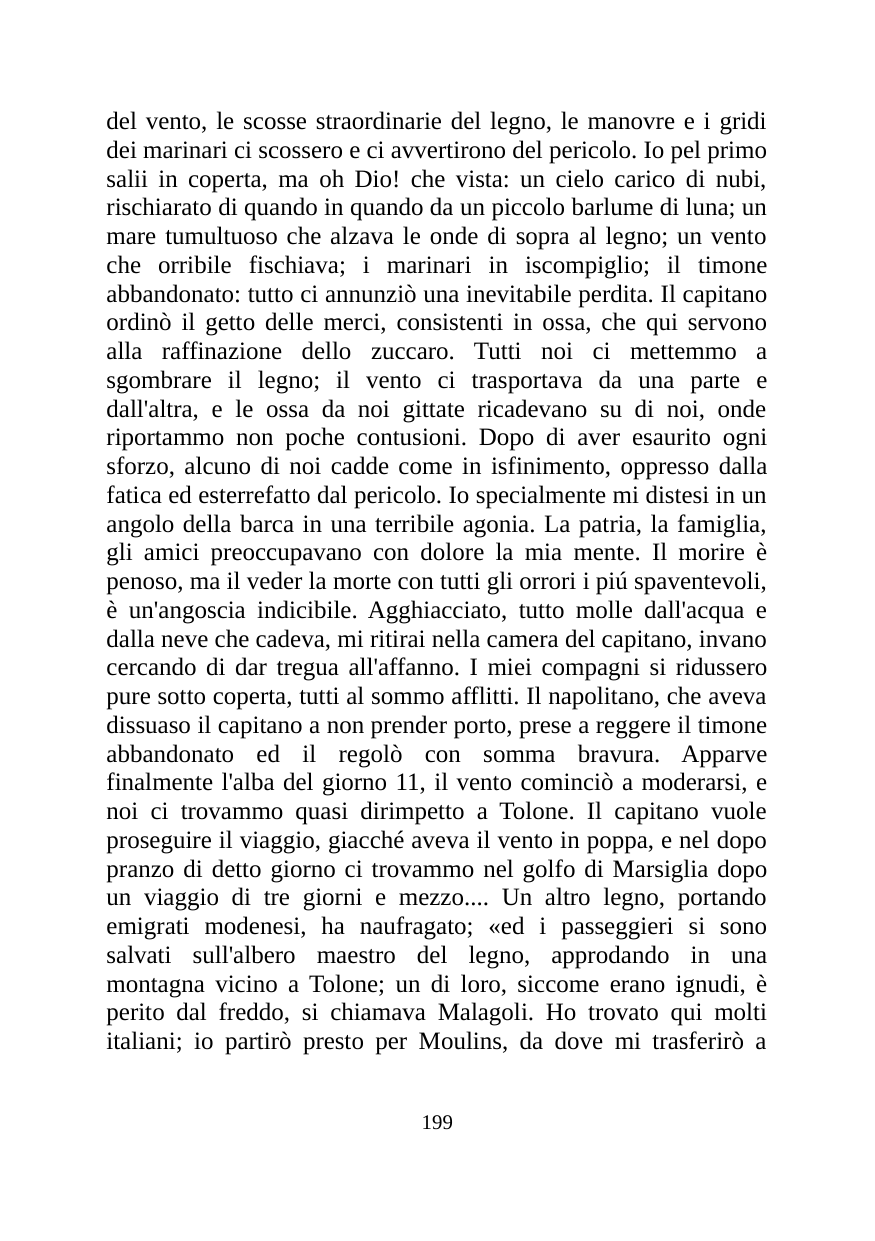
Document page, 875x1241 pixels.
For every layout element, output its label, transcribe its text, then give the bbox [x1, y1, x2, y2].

text del vento, le scosse straordinarie del legno, le manovre e i gridi dei marinari ci scossero e ci avvertirono del pericolo. Io pel primo salii in coperta, ma oh Dio! che vista: un cielo carico di nubi, rischiarato di quando in quando da un piccolo barlume di luna; un mare tumultuoso che alzava le onde di sopra al legno; un vento che orribile fischiava; i marinari in iscompiglio; il timone abbandonato: tutto ci annunziò una inevitabile perdita. Il capitano ordinò il getto delle merci, consistenti in ossa, che qui servono alla raffinazione dello zuccaro. Tutti noi ci mettemmo a sgombrare il legno; il vento ci trasportava da una parte e dall'altra, e le ossa da noi gittate ricadevano su di noi, onde riportammo non poche contusioni. Dopo di aver esaurito ogni sforzo, alcuno di noi cadde come in isfinimento, oppresso dalla fatica ed esterrefatto dal pericolo. Io specialmente mi distesi in un angolo della barca in una terribile agonia. La patria, la famiglia, gli amici preoccupavano con dolore la mia mente. Il morire è penoso, ma il veder la morte con tutti gli orrori i piú spaventevoli, è un'angoscia indicibile. Agghiacciato, tutto molle dall'acqua e dalla neve che cadeva, mi ritirai nella camera del capitano, invano cercando di dar tregua all'affanno. I miei compagni si ridussero pure sotto coperta, tutti al sommo afflitti. Il napolitano, che aveva dissuaso il capitano a non prender porto, prese a reggere il timone abbandonato ed il regolò con somma bravura. Apparve finalmente l'alba del giorno 11, il vento cominciò a moderarsi, e noi ci trovammo quasi dirimpetto a Tolone. Il capitano vuole proseguire il viaggio, giacché aveva il vento in poppa, e nel dopo pranzo di detto giorno ci trovammo nel golfo di Marsiglia dopo un viaggio di tre giorni e mezzo.... Un altro legno, portando emigrati modenesi, ha naufragato; «ed i passeggieri si sono salvati sull'albero maestro del legno, approdando in una montagna vicino a Tolone; un di loro, siccome erano ignudi, è perito dal freddo, si chiamava Malagoli. Ho trovato qui molti italiani; io partirò presto per Moulins, da dove mi trasferirò a [106, 106, 768, 1055]
